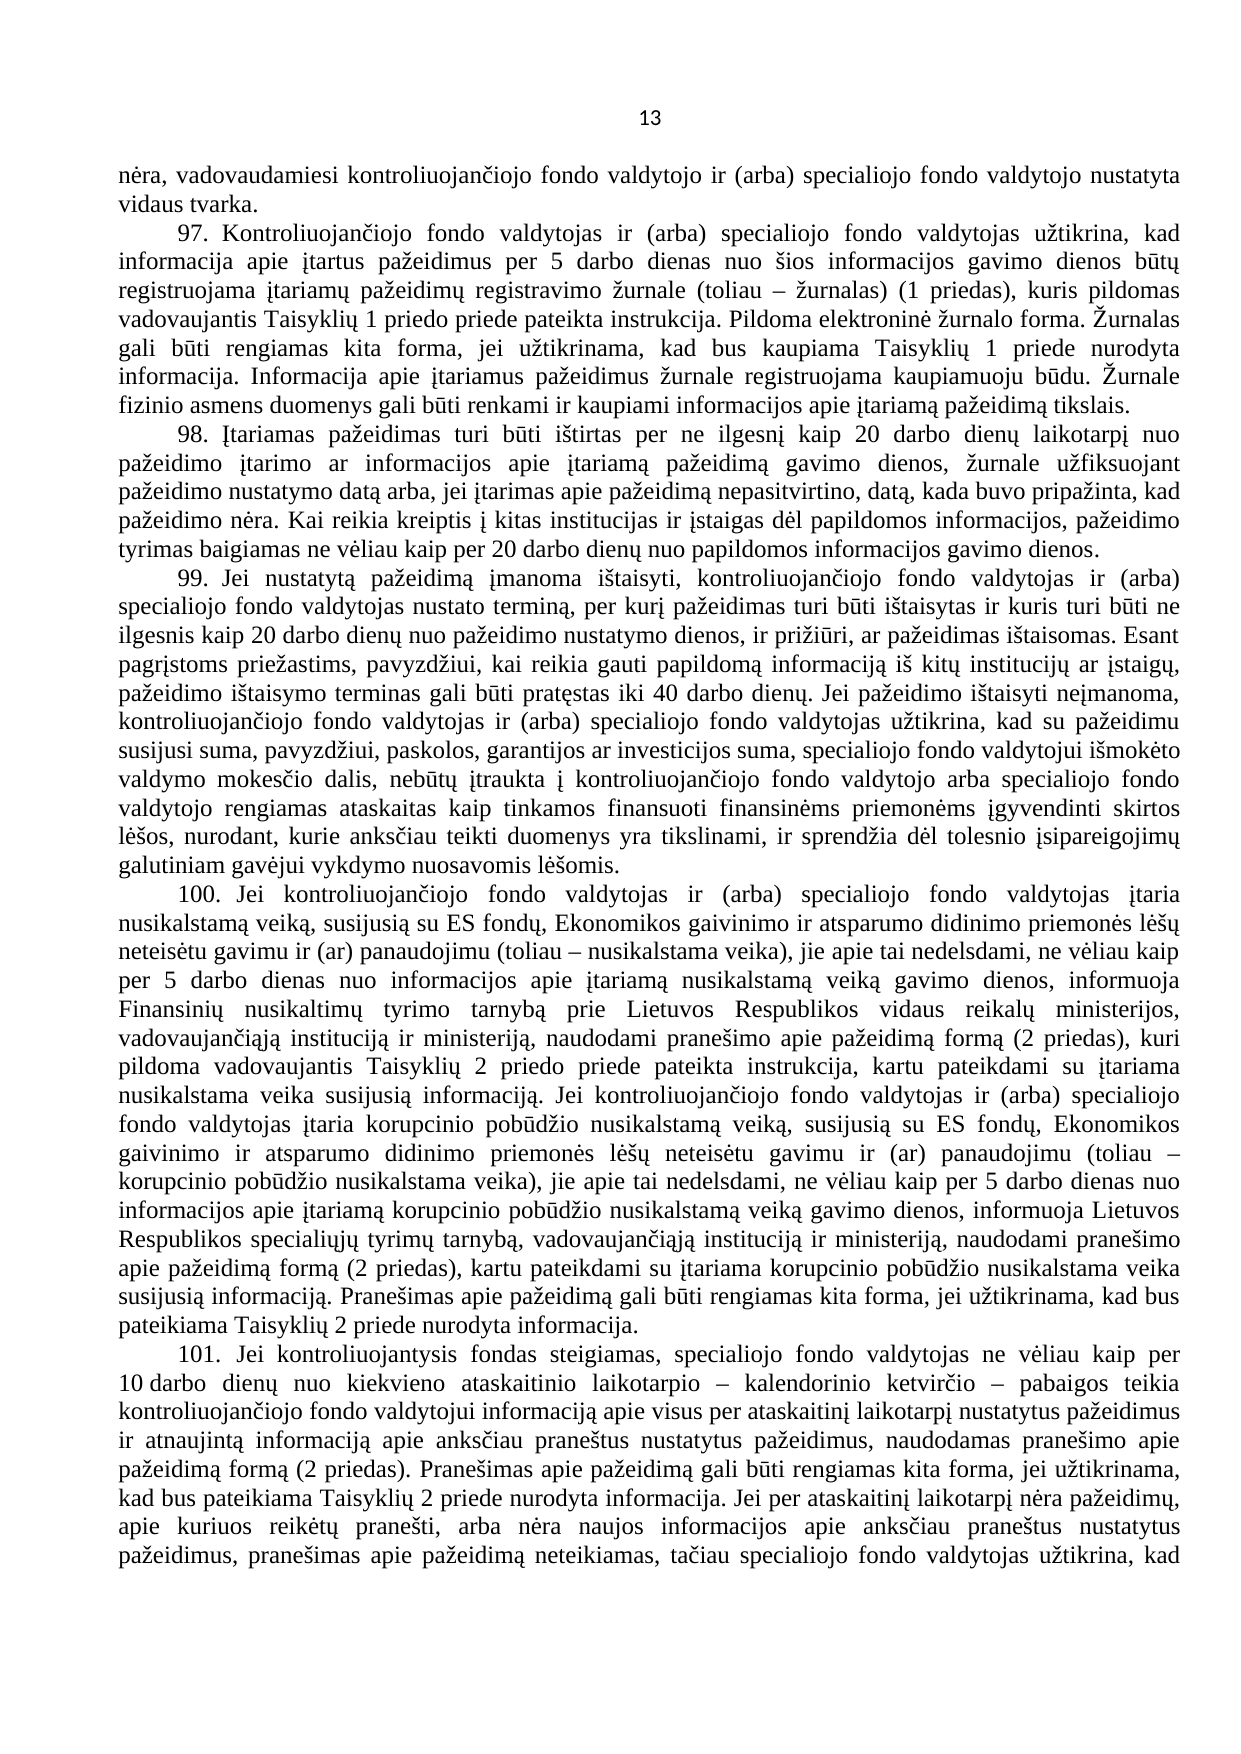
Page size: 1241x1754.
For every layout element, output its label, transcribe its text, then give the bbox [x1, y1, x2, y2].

text 100. Jei kontroliuojančiojo fondo valdytojas ir (arba) specialiojo fondo valdytojas įtaria nusikalstamą veiką, susijusią su ES fondų, Ekonomikos gaivinimo ir atsparumo didinimo priemonės lėšų neteisėtu gavimu ir (ar) panaudojimu (toliau – nusikalstama veika), jie apie tai nedelsdami, ne vėliau kaip per 5 darbo dienas nuo informacijos apie įtariamą nusikalstamą veiką gavimo dienos, informuoja Finansinių nusikaltimų tyrimo tarnybą prie Lietuvos Respublikos vidaus reikalų ministerijos, vadovaujančiąją instituciją ir ministeriją, naudodami pranešimo apie pažeidimą formą (2 priedas), kuri pildoma vadovaujantis Taisyklių 2 priedo priede pateikta instrukcija, kartu pateikdami su įtariama nusikalstama veika susijusią informaciją. Jei kontroliuojančiojo fondo valdytojas ir (arba) specialiojo fondo valdytojas įtaria korupcinio pobūdžio nusikalstamą veiką, susijusią su ES fondų, Ekonomikos gaivinimo ir atsparumo didinimo priemonės lėšų neteisėtu gavimu ir (ar) panaudojimu (toliau – korupcinio pobūdžio nusikalstama veika), jie apie tai nedelsdami, ne vėliau kaip per 5 darbo dienas nuo informacijos apie įtariamą korupcinio pobūdžio nusikalstamą veiką gavimo dienos, informuoja Lietuvos Respublikos specialiųjų tyrimų tarnybą, vadovaujančiąją instituciją ir ministeriją, naudodami pranešimo apie pažeidimą formą (2 priedas), kartu pateikdami su įtariama korupcinio pobūdžio nusikalstama veika susijusią informaciją. Pranešimas apie pažeidimą gali būti rengiamas kita forma, jei užtikrinama, kad bus pateikiama Taisyklių 2 priede nurodyta informacija. [118, 879, 1181, 1339]
text 101. Jei kontroliuojantysis fondas steigiamas, specialiojo fondo valdytojas ne vėliau kaip per 10 darbo dienų nuo kiekvieno ataskaitinio laikotarpio – kalendorinio ketvirčio – pabaigos teikia kontroliuojančiojo fondo valdytojui informaciją apie visus per ataskaitinį laikotarpį nustatytus pažeidimus ir atnaujintą informaciją apie anksčiau praneštus nustatytus pažeidimus, naudodamas pranešimo apie pažeidimą formą (2 priedas). Pranešimas apie pažeidimą gali būti rengiamas kita forma, jei užtikrinama, kad bus pateikiama Taisyklių 2 priede nurodyta informacija. Jei per ataskaitinį laikotarpį nėra pažeidimų, apie kuriuos reikėtų pranešti, arba nėra naujos informacijos apie anksčiau praneštus nustatytus pažeidimus, pranešimas apie pažeidimą neteikiamas, tačiau specialiojo fondo valdytojas užtikrina, kad [118, 1339, 1181, 1569]
text nėra, vadovaudamiesi kontroliuojančiojo fondo valdytojo ir (arba) specialiojo fondo valdytojo nustatyta vidaus tvarka. [118, 160, 1181, 218]
text 99. Jei nustatytą pažeidimą įmanoma ištaisyti, kontroliuojančiojo fondo valdytojas ir (arba) specialiojo fondo valdytojas nustato terminą, per kurį pažeidimas turi būti ištaisytas ir kuris turi būti ne ilgesnis kaip 20 darbo dienų nuo pažeidimo nustatymo dienos, ir prižiūri, ar pažeidimas ištaisomas. Esant pagrįstoms priežastims, pavyzdžiui, kai reikia gauti papildomą informaciją iš kitų institucijų ar įstaigų, pažeidimo ištaisymo terminas gali būti pratęstas iki 40 darbo dienų. Jei pažeidimo ištaisyti neįmanoma, kontroliuojančiojo fondo valdytojas ir (arba) specialiojo fondo valdytojas užtikrina, kad su pažeidimu susijusi suma, pavyzdžiui, paskolos, garantijos ar investicijos suma, specialiojo fondo valdytojui išmokėto valdymo mokesčio dalis, nebūtų įtraukta į kontroliuojančiojo fondo valdytojo arba specialiojo fondo valdytojo rengiamas ataskaitas kaip tinkamos finansuoti finansinėms priemonėms įgyvendinti skirtos lėšos, nurodant, kurie anksčiau teikti duomenys yra tikslinami, ir sprendžia dėl tolesnio įsipareigojimų galutiniam gavėjui vykdymo nuosavomis lėšomis. [118, 563, 1181, 879]
text 97. Kontroliuojančiojo fondo valdytojas ir (arba) specialiojo fondo valdytojas užtikrina, kad informacija apie įtartus pažeidimus per 5 darbo dienas nuo šios informacijos gavimo dienos būtų registruojama įtariamų pažeidimų registravimo žurnale (toliau – žurnalas) (1 priedas), kuris pildomas vadovaujantis Taisyklių 1 priedo priede pateikta instrukcija. Pildoma elektroninė žurnalo forma. Žurnalas gali būti rengiamas kita forma, jei užtikrinama, kad bus kaupiama Taisyklių 1 priede nurodyta informacija. Informacija apie įtariamus pažeidimus žurnale registruojama kaupiamuoju būdu. Žurnale fizinio asmens duomenys gali būti renkami ir kaupiami informacijos apie įtariamą pažeidimą tikslais. [118, 218, 1181, 419]
text 98. Įtariamas pažeidimas turi būti ištirtas per ne ilgesnį kaip 20 darbo dienų laikotarpį nuo pažeidimo įtarimo ar informacijos apie įtariamą pažeidimą gavimo dienos, žurnale užfiksuojant pažeidimo nustatymo datą arba, jei įtarimas apie pažeidimą nepasitvirtino, datą, kada buvo pripažinta, kad pažeidimo nėra. Kai reikia kreiptis į kitas institucijas ir įstaigas dėl papildomos informacijos, pažeidimo tyrimas baigiamas ne vėliau kaip per 20 darbo dienų nuo papildomos informacijos gavimo dienos. [118, 419, 1181, 563]
